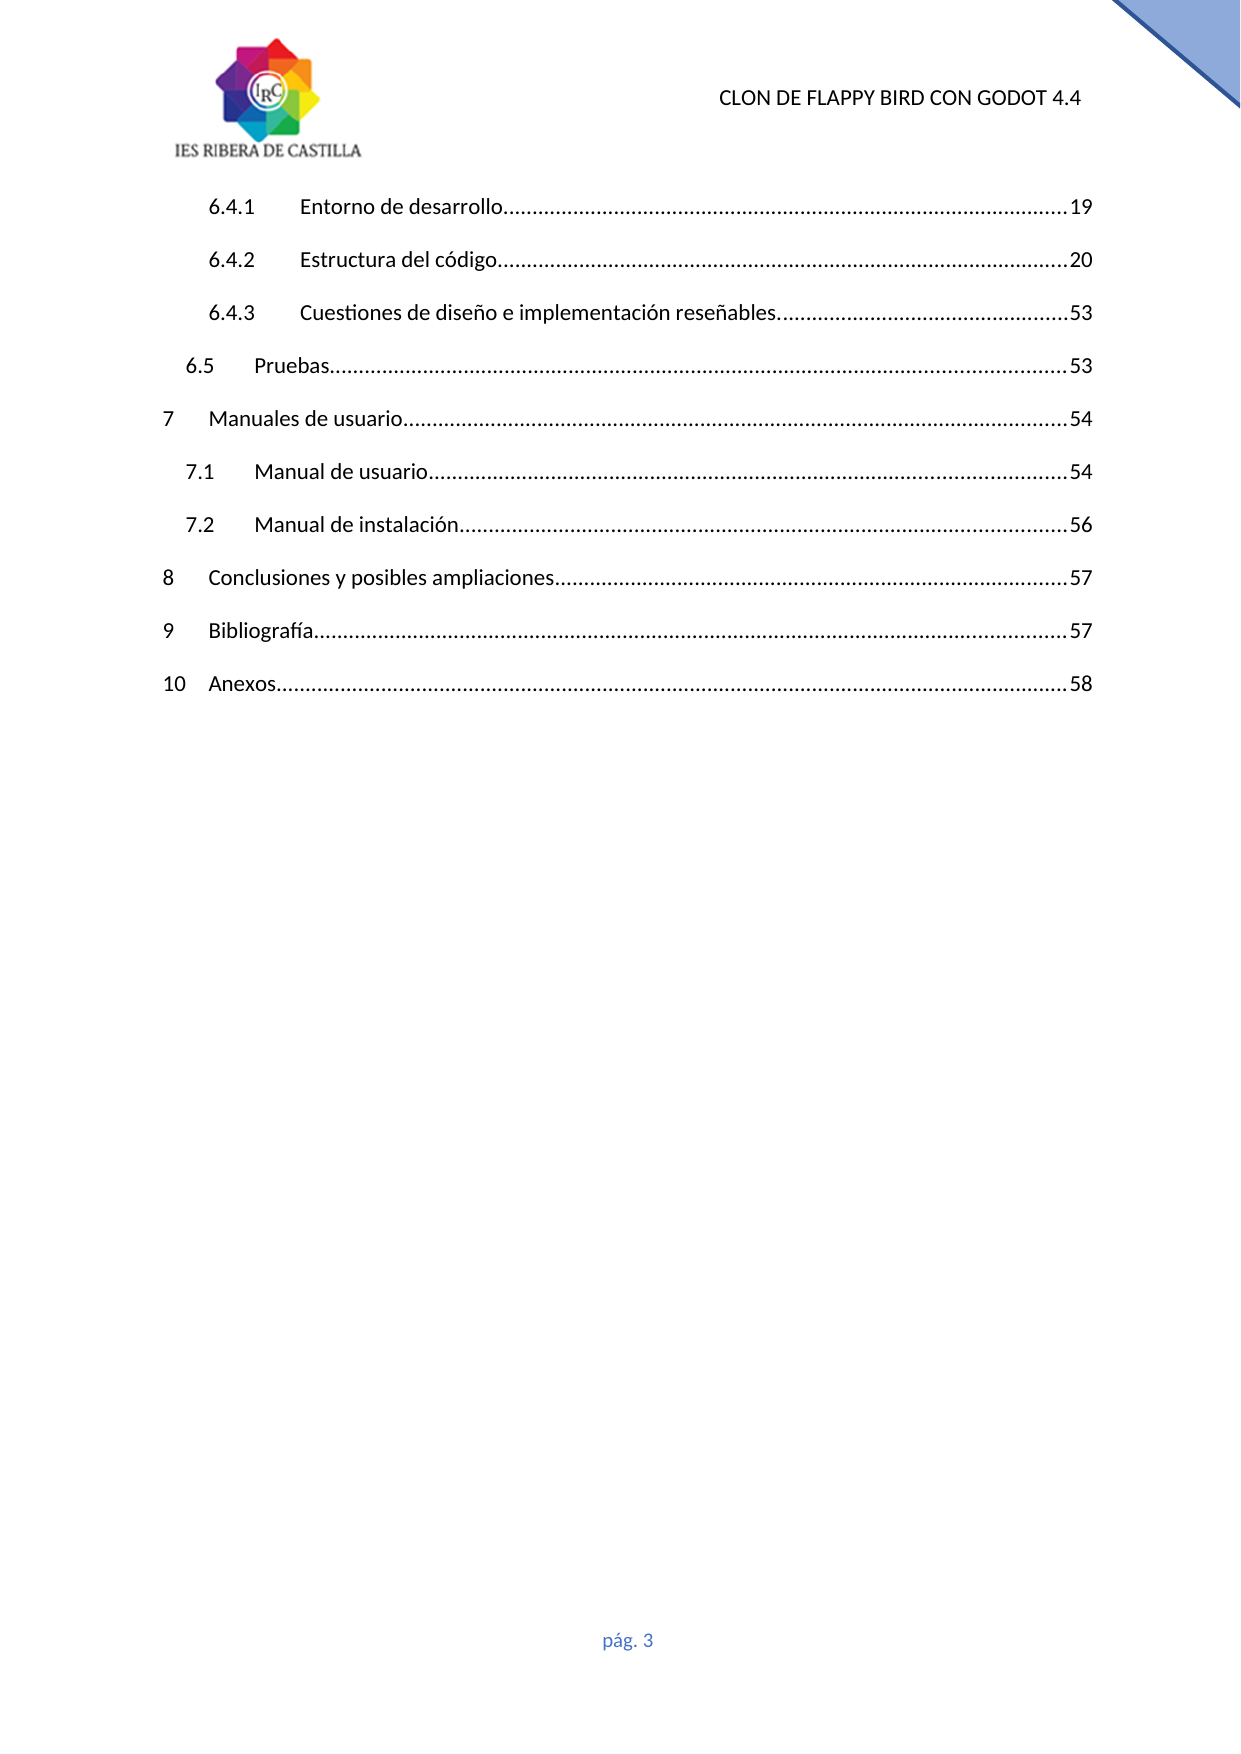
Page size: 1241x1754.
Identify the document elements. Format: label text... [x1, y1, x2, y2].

text 6.4.2 Estructura del código. 20 [208, 245, 1093, 273]
text 10 Anexos 58 [162, 669, 1093, 697]
text 6.4.1 Entorno de desarrollo. 19 [208, 192, 1093, 220]
text 9 Bibliografía 57 [162, 616, 1093, 644]
text 8 Conclusiones y posibles ampliaciones 57 [162, 563, 1093, 591]
text 7.1 Manual de usuario 54 [185, 457, 1093, 485]
text 7.2 Manual de instalación 56 [185, 510, 1093, 538]
text 6.4.3 Cuestiones de diseño e implementación reseñables. 53 [208, 298, 1093, 326]
picture [173, 29, 366, 164]
text 7 Manuales de usuario 54 [162, 404, 1093, 432]
text 6.5 Pruebas. 53 [185, 351, 1093, 379]
